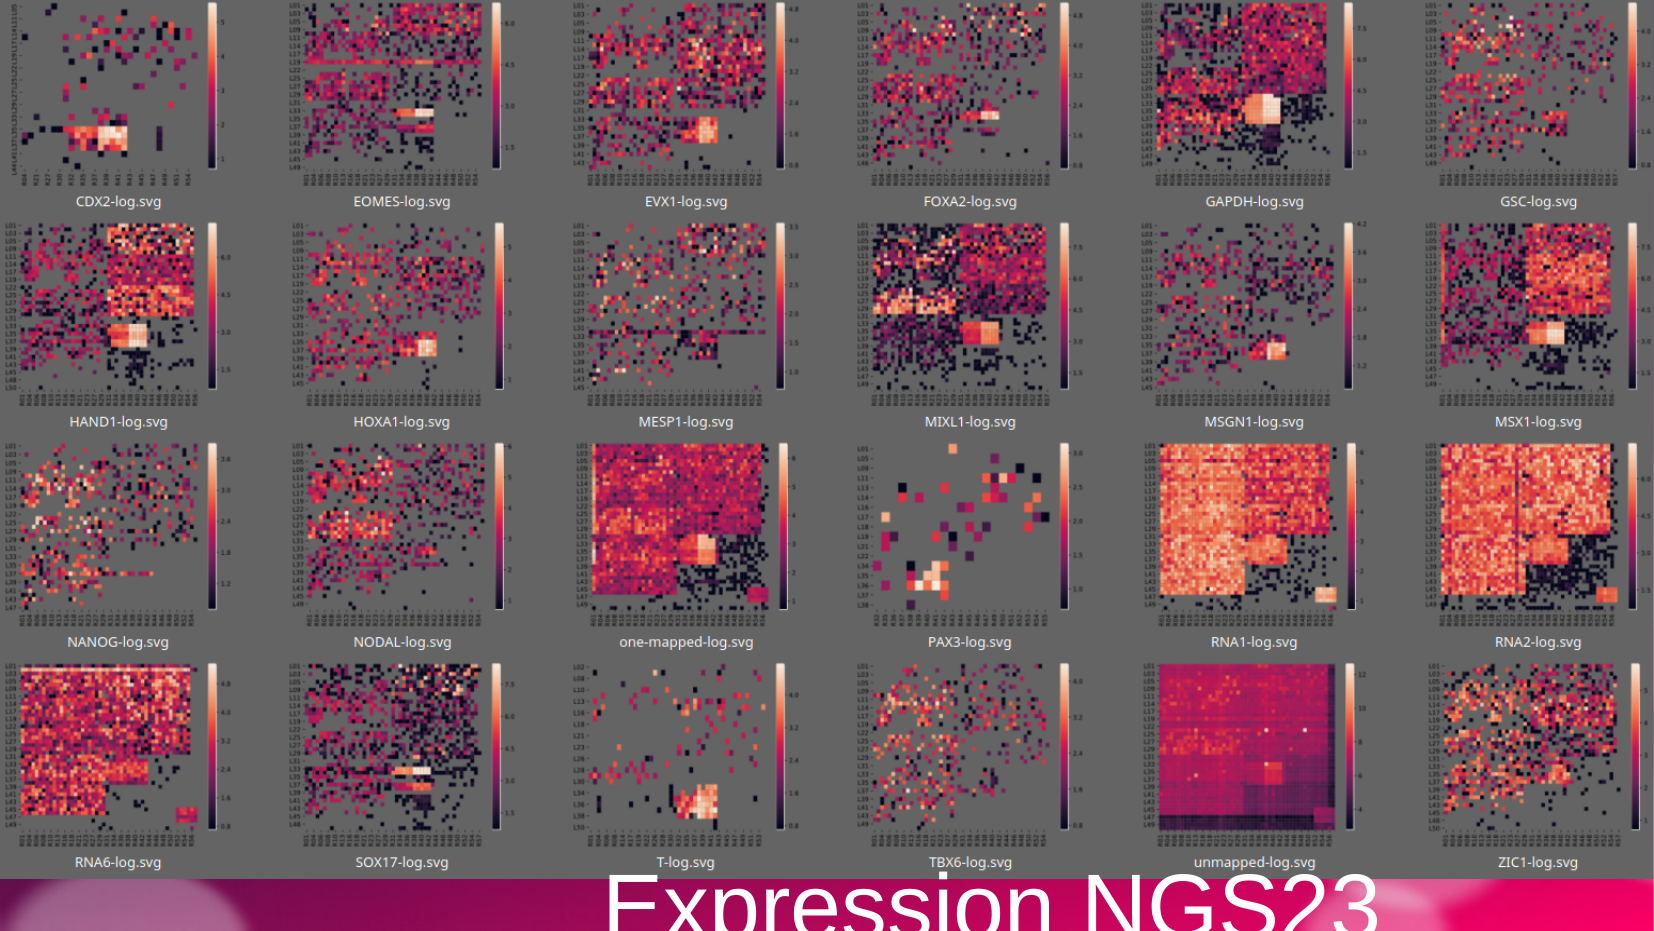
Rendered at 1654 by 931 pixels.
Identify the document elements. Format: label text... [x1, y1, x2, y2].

title Expression NGS23 [602, 803, 1418, 931]
picture [0, 0, 1654, 931]
